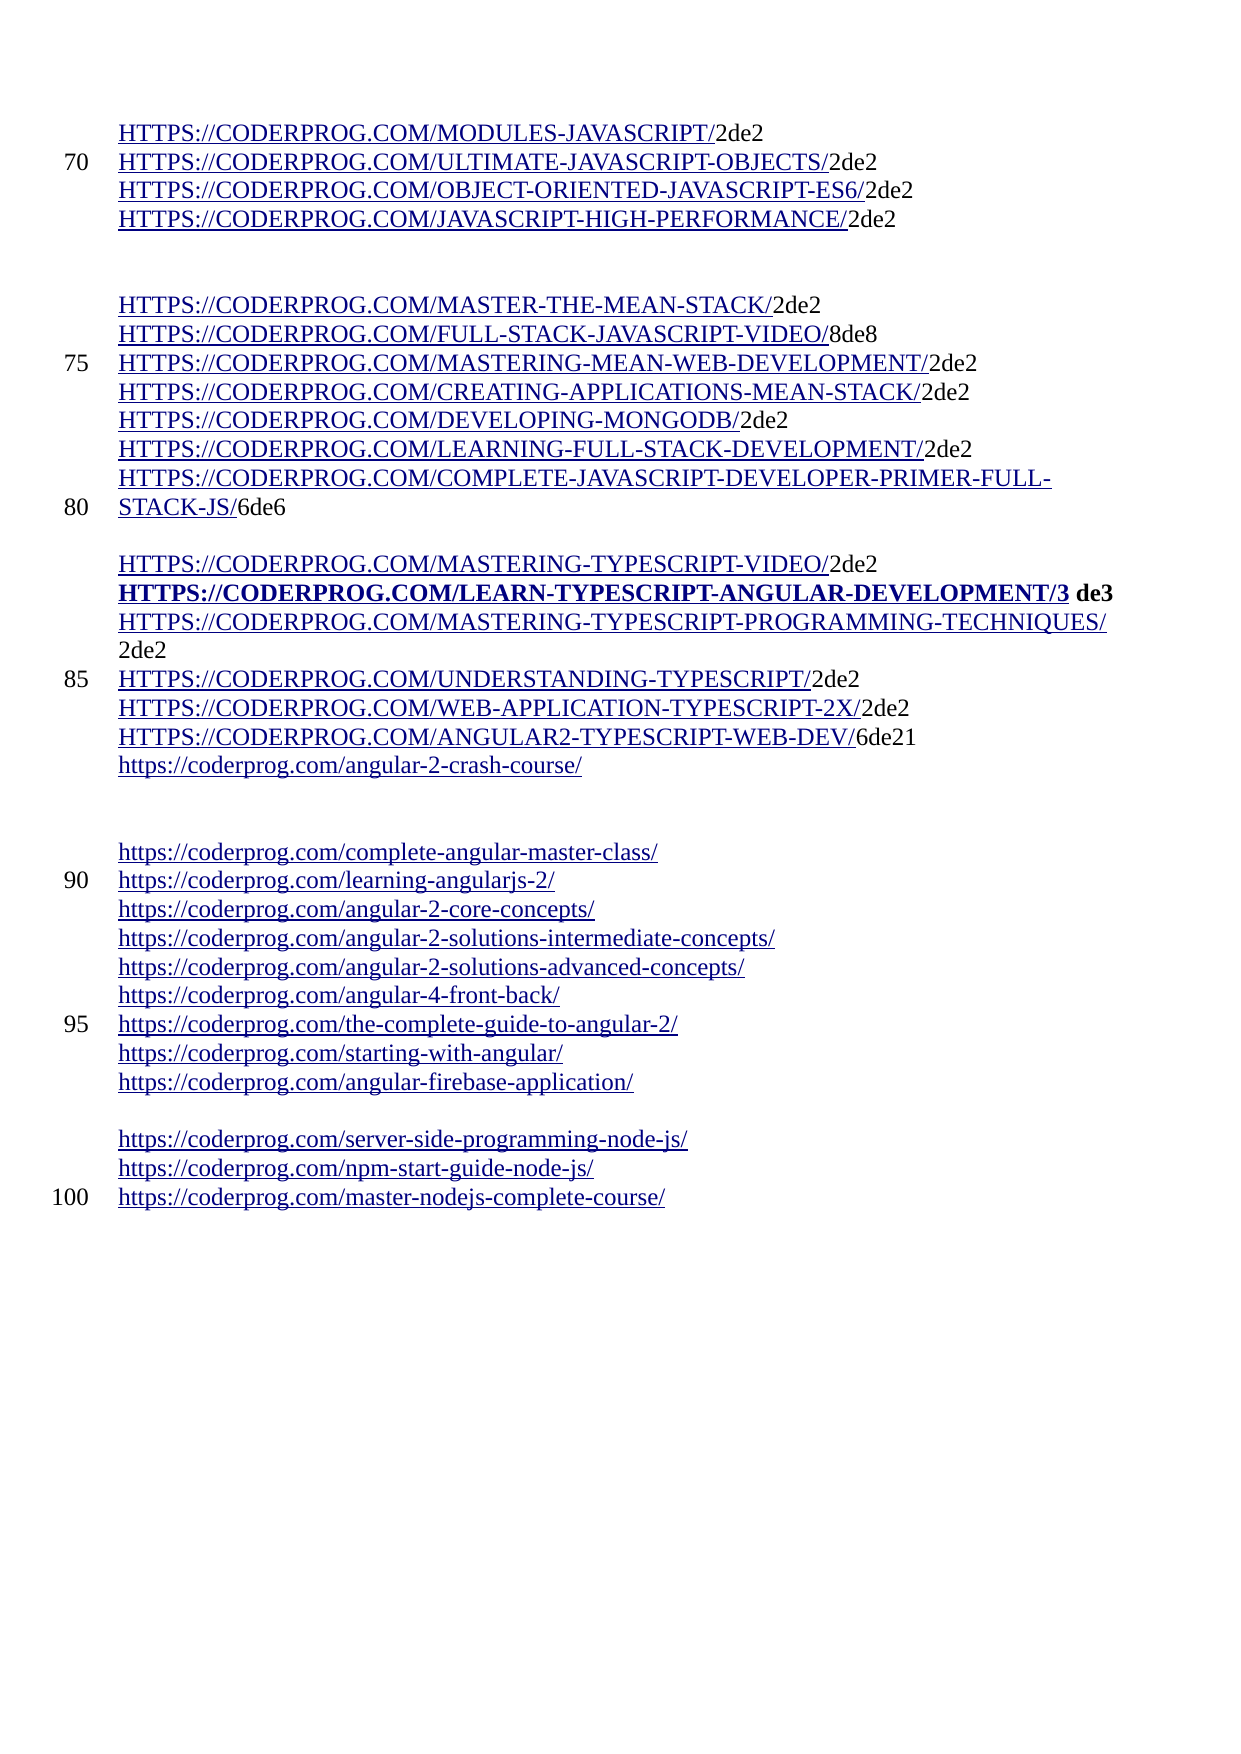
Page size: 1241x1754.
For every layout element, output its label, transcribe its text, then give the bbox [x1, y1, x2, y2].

text HTTPS://CODERPROG.COM/JAVASCRIPT-HIGH-PERFORMANCE/2de2 [118, 204, 1122, 233]
text HTTPS://CODERPROG.COM/MODULES-JAVASCRIPT/2de2 [118, 118, 1122, 147]
text https://coderprog.com/angular-2-solutions-advanced-concepts/ [118, 952, 1122, 981]
text https://coderprog.com/npm-start-guide-node-js/ [118, 1153, 1122, 1182]
text https://coderprog.com/server-side-programming-node-js/ [118, 1124, 1122, 1153]
text HTTPS://CODERPROG.COM/CREATING-APPLICATIONS-MEAN-STACK/2de2 [118, 377, 1122, 406]
text HTTPS://CODERPROG.COM/MASTERING-TYPESCRIPT-VIDEO/2de2 [118, 549, 1122, 578]
text HTTPS://CODERPROG.COM/FULL-STACK-JAVASCRIPT-VIDEO/8de8 [118, 319, 1122, 348]
text HTTPS://CODERPROG.COM/MASTER-THE-MEAN-STACK/2de2 [118, 291, 1122, 319]
text HTTPS://CODERPROG.COM/MASTERING-MEAN-WEB-DEVELOPMENT/2de2 [118, 348, 1122, 377]
text https://coderprog.com/the-complete-guide-to-angular-2/ [118, 1009, 1122, 1038]
text https://coderprog.com/angular-4-front-back/ [118, 981, 1122, 1009]
text https://coderprog.com/angular-2-core-concepts/ [118, 894, 1122, 923]
text HTTPS://CODERPROG.COM/MASTERING-TYPESCRIPT-PROGRAMMING-TECHNIQUES/2de2 [118, 607, 1122, 664]
text https://coderprog.com/complete-angular-master-class/ [118, 837, 1122, 866]
text https://coderprog.com/angular-firebase-application/ [118, 1067, 1122, 1096]
text HTTPS://CODERPROG.COM/ULTIMATE-JAVASCRIPT-OBJECTS/2de2 [118, 147, 1122, 176]
text https://coderprog.com/learning-angularjs-2/ [118, 866, 1122, 894]
text https://coderprog.com/starting-with-angular/ [118, 1038, 1122, 1067]
text HTTPS://CODERPROG.COM/LEARNING-FULL-STACK-DEVELOPMENT/2de2 [118, 434, 1122, 463]
text HTTPS://CODERPROG.COM/ANGULAR2-TYPESCRIPT-WEB-DEV/6de21 [118, 722, 1122, 751]
text HTTPS://CODERPROG.COM/WEB-APPLICATION-TYPESCRIPT-2X/2de2 [118, 693, 1122, 722]
text https://coderprog.com/master-nodejs-complete-course/ [118, 1182, 1122, 1211]
text HTTPS://CODERPROG.COM/OBJECT-ORIENTED-JAVASCRIPT-ES6/2de2 [118, 176, 1122, 204]
text HTTPS://CODERPROG.COM/UNDERSTANDING-TYPESCRIPT/2de2 [118, 664, 1122, 693]
text HTTPS://CODERPROG.COM/LEARN-TYPESCRIPT-ANGULAR-DEVELOPMENT/3 de3 [118, 578, 1122, 607]
text HTTPS://CODERPROG.COM/DEVELOPING-MONGODB/2de2 [118, 406, 1122, 434]
text HTTPS://CODERPROG.COM/COMPLETE-JAVASCRIPT-DEVELOPER-PRIMER-FULL-STACK-JS/6de6 [118, 463, 1122, 521]
text https://coderprog.com/angular-2-solutions-intermediate-concepts/ [118, 923, 1122, 952]
text https://coderprog.com/angular-2-crash-course/ [118, 751, 1122, 779]
